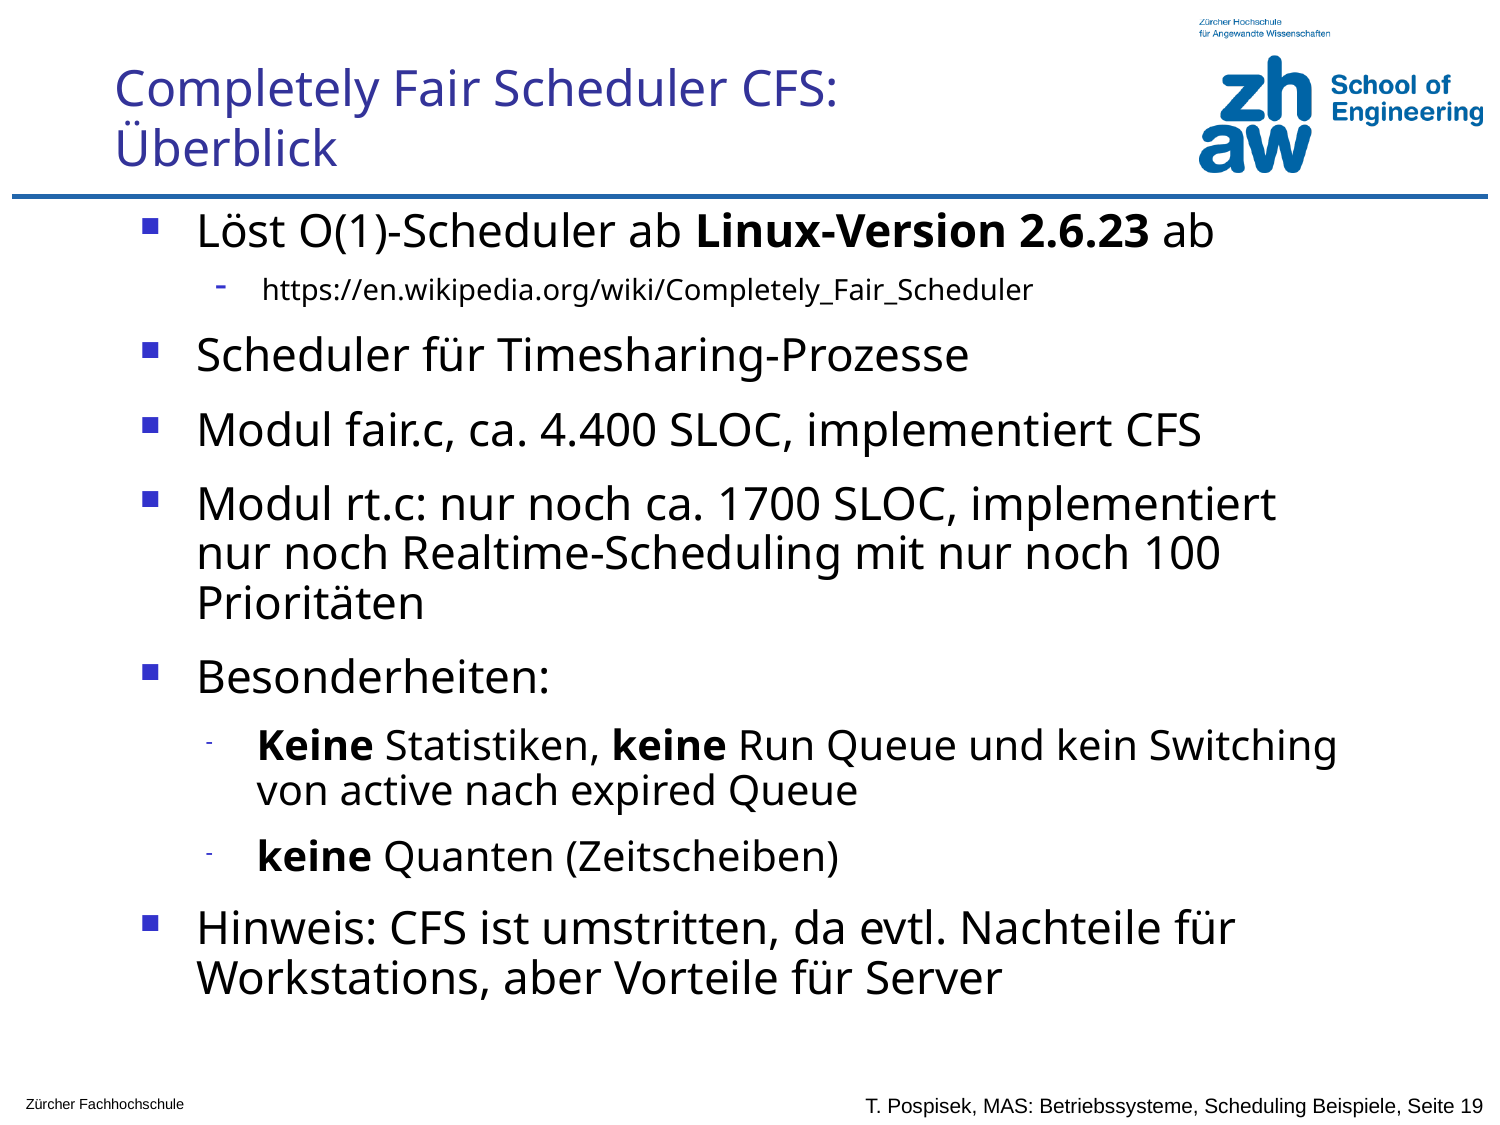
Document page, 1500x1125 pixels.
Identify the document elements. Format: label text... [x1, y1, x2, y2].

picture [1199, 19, 1483, 173]
title Completely Fair Scheduler CFS: Überblick [99, 71, 1379, 185]
list Löst O(1)-Scheduler ab Linux-Version 2.6.23 ab https://en.wikipedia.org/wiki/Completely_Fair_Scheduler Scheduler für Timesharing-Prozesse Modul fair.c, ca. 4.400 SLOC, implementiert CFS Modul rt.c: nur noch ca. 1700 SLOC, implementiert nur noch Realtime-Scheduling mit nur noch 100 Prioritäten Besonderheiten: Keine Statistiken, keine Run Queue und kein Switching von active nach expired Queue keine Quanten (Zeitscheiben) Hinweis: CFS ist umstritten, da evtl. Nachteile für Workstations, aber Vorteile für Server [125, 200, 1363, 1013]
